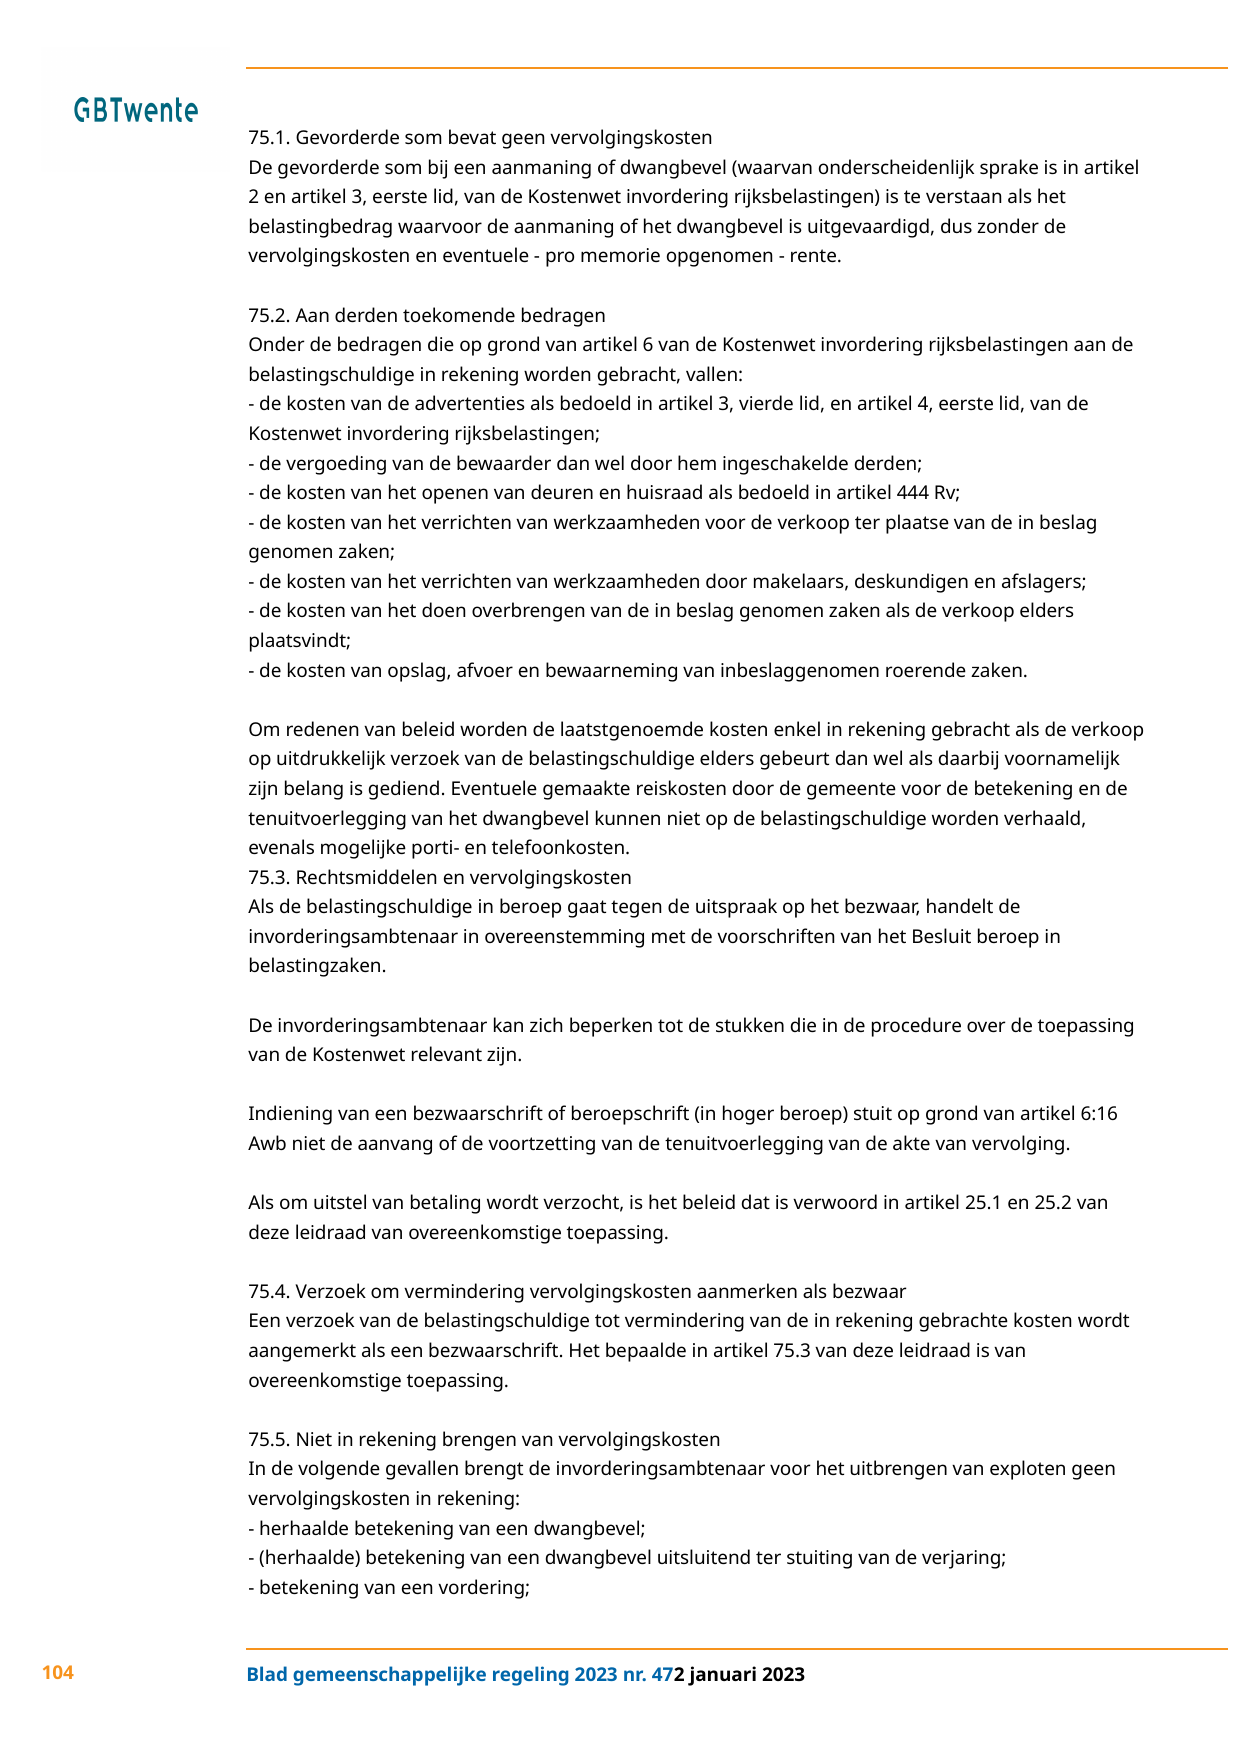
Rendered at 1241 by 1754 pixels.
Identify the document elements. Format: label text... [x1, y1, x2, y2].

text Als de belastingschuldige in beroep gaat tegen de uitspraak op het bezwaar, handelt de invorderingsambtenaar in overeenstemming met de voorschriften van het Besluit beroep in belastingzaken. [248, 893, 1152, 978]
picture [41, 47, 231, 172]
text In de volgende gevallen brengt de invorderingsambtenaar voor het uitbrengen van exploten geen vervolgingskosten in rekening: [248, 1456, 1152, 1511]
text Een verzoek van de belastingschuldige tot vermindering van de in rekening gebrachte kosten wordt aangemerkt als een bezwaarschrift. Het bepaalde in artikel 75.3 van deze leidraad is van overeenkomstige toepassing. [248, 1308, 1152, 1393]
text Indiening van een bezwaarschrift of beroepschrift (in hoger beroep) stuit op grond van artikel 6:16 Awb niet de aanvang of de voortzetting van de tenuitvoerlegging van de akte van vervolging. [248, 1101, 1152, 1156]
text 75.3. Rechtsmiddelen en vervolgingskosten [248, 864, 1152, 890]
text - de vergoeding van de bewaarder dan wel door hem ingeschakelde derden; [248, 450, 1152, 476]
text De invorderingsambtenaar kan zich beperken tot de stukken die in de procedure over de toepassing van de Kostenwet relevant zijn. [248, 1012, 1152, 1067]
text - de kosten van opslag, afvoer en bewaarneming van inbeslaggenomen roerende zaken. [248, 657, 1152, 683]
text - de kosten van het doen overbrengen van de in beslag genomen zaken als de verkoop elders plaatsvindt; [248, 598, 1152, 653]
text - de kosten van het openen van deuren en huisraad als bedoeld in artikel 444 Rv; [248, 479, 1152, 505]
text - betekening van een vordering; [248, 1574, 1152, 1600]
text - de kosten van de advertenties als bedoeld in artikel 3, vierde lid, en artikel 4, eerste lid, van de Kostenwet invordering rijksbelastingen; [248, 391, 1152, 446]
text - herhaalde betekening van een dwangbevel; [248, 1515, 1152, 1541]
text Onder de bedragen die op grond van artikel 6 van de Kostenwet invordering rijksbelastingen aan de belastingschuldige in rekening worden gebracht, vallen: [248, 331, 1152, 387]
text De gevorderde som bij een aanmaning of dwangbevel (waarvan onderscheidenlijk sprake is in artikel 2 en artikel 3, eerste lid, van de Kostenwet invordering rijksbelastingen) is te verstaan als het belastingbedrag waarvoor de aanmaning of het dwangbevel is uitgevaardigd, dus zonder de vervolgingskosten en eventuele - pro memorie opgenomen - rente. [248, 154, 1152, 268]
text Om redenen van beleid worden de laatstgenoemde kosten enkel in rekening gebracht als de verkoop op uitdrukkelijk verzoek van de belastingschuldige elders gebeurt dan wel als daarbij voornamelijk zijn belang is gediend. Eventuele gemaakte reiskosten door de gemeente voor de betekening en de tenuitvoerlegging van het dwangbevel kunnen niet op de belastingschuldige worden verhaald, evenals mogelijke porti- en telefoonkosten. [248, 716, 1152, 860]
text 75.4. Verzoek om vermindering vervolgingskosten aanmerken als bezwaar [248, 1278, 1152, 1304]
text - (herhaalde) betekening van een dwangbevel uitsluitend ter stuiting van de verjaring; [248, 1544, 1152, 1570]
text 75.1. Gevorderde som bevat geen vervolgingskosten [248, 124, 1152, 150]
text - de kosten van het verrichten van werkzaamheden voor de verkoop ter plaatse van de in beslag genomen zaken; [248, 509, 1152, 564]
text 75.2. Aan derden toekomende bedragen [248, 302, 1152, 328]
text Als om uitstel van betaling wordt verzocht, is het beleid dat is verwoord in artikel 25.1 en 25.2 van deze leidraad van overeenkomstige toepassing. [248, 1189, 1152, 1245]
text 75.5. Niet in rekening brengen van vervolgingskosten [248, 1426, 1152, 1452]
text - de kosten van het verrichten van werkzaamheden door makelaars, deskundigen en afslagers; [248, 568, 1152, 594]
